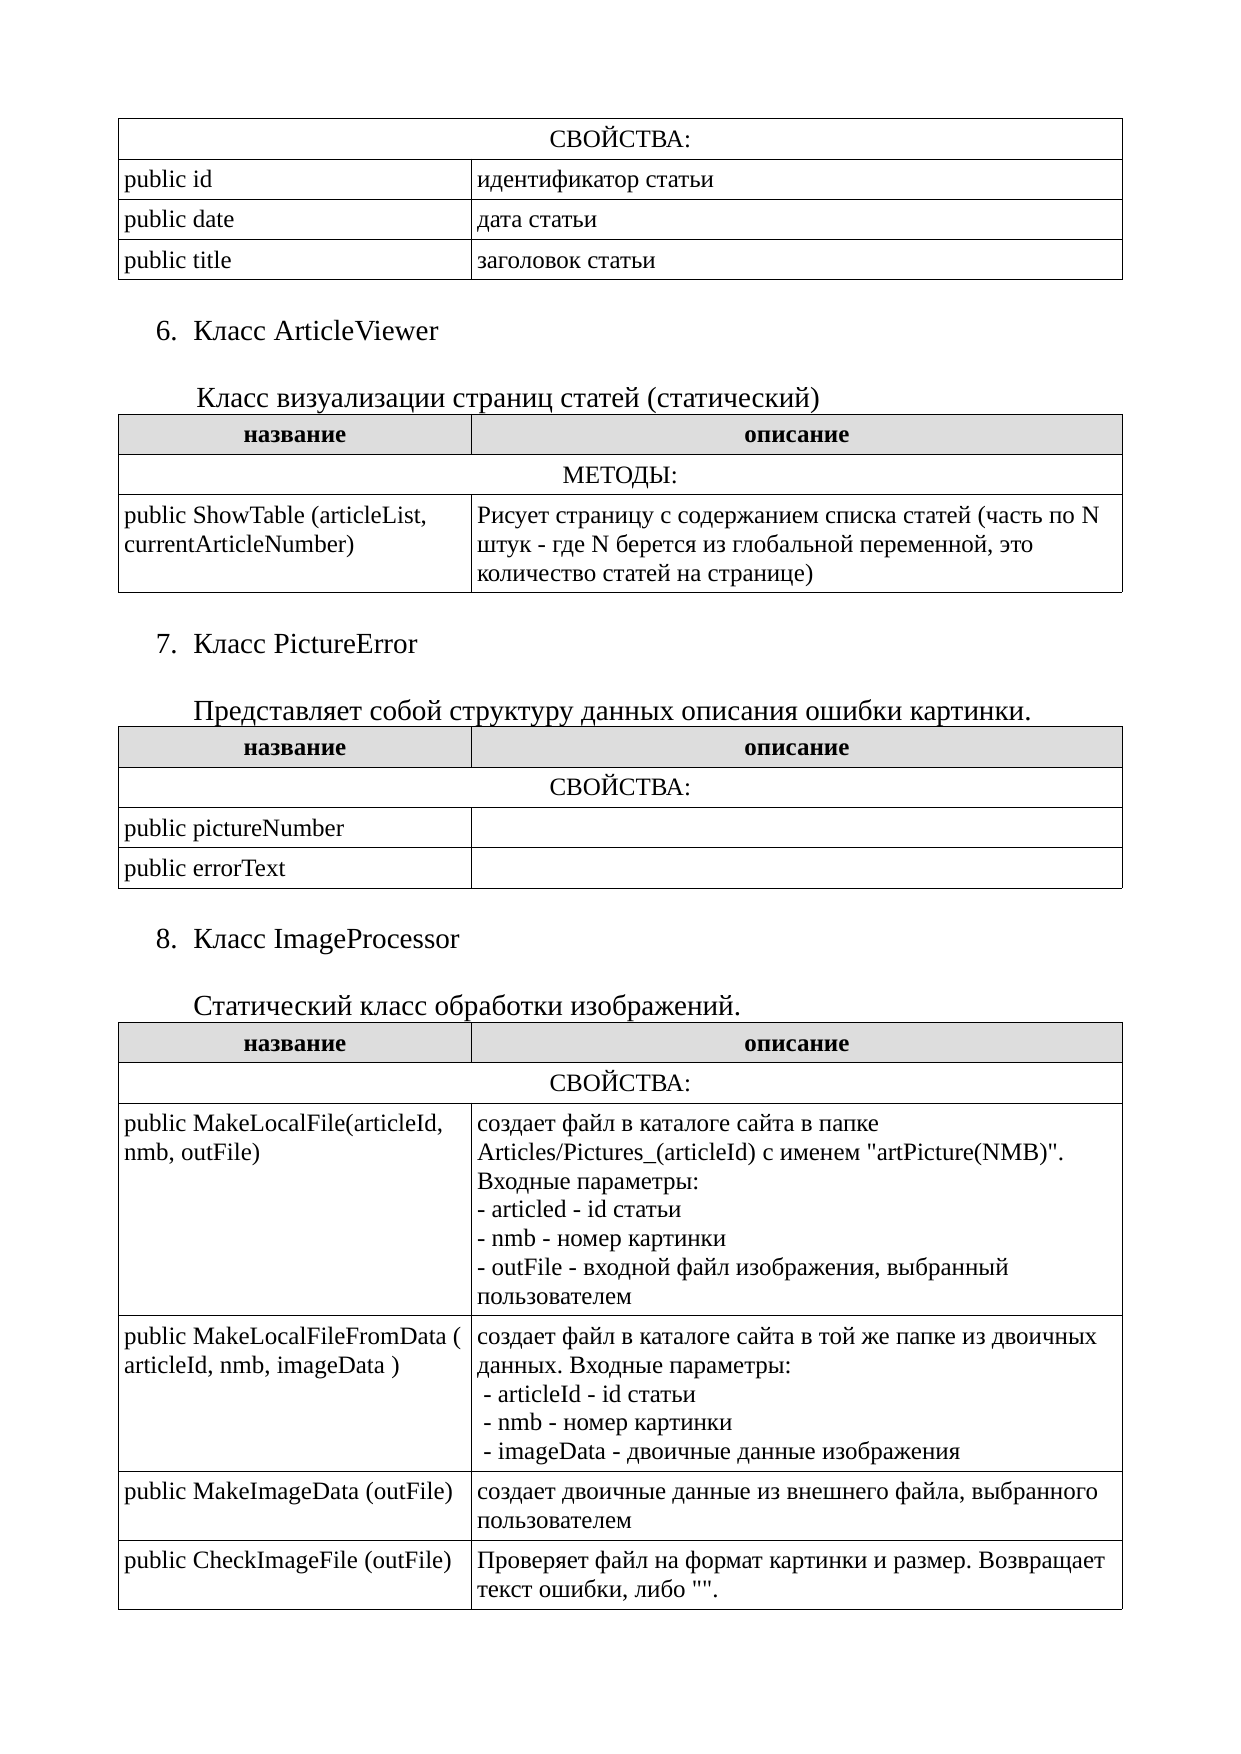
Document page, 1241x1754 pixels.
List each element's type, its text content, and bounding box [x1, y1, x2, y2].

list Класс PictureError [156, 626, 1122, 659]
table_cell [472, 808, 1122, 847]
table_cell public MakeLocalFileFromData ( articleId, nmb, imageData ) [119, 1316, 471, 1471]
table_cell public ShowTable (articleList, currentArticleNumber) [119, 495, 471, 592]
list Класс ImageProcessor [156, 921, 1122, 955]
table_cell [472, 848, 1122, 888]
table_header описание [472, 1023, 1122, 1062]
table_header название [119, 727, 471, 767]
table_cell Проверяет файл на формат картинки и размер. Возвращает текст ошибки, либо "". [472, 1541, 1122, 1609]
text Класс визуализации страниц статей (статический) [196, 380, 1122, 414]
table_cell создает двоичные данные из внешнего файла, выбранного пользователем [472, 1472, 1122, 1540]
table_cell public MakeLocalFile(articleId, nmb, outFile) [119, 1104, 471, 1315]
table_cell создает файл в каталоге сайта в папке Articles/Pictures_(articleId) с именем "artPicture(NMB)". Входные параметры: - articled - id статьи - nmb - номер картинки - outFile - входной файл изображения, выбранный пользователем [472, 1104, 1122, 1315]
text Статический класс обработки изображений. [193, 988, 1122, 1022]
table_cell public CheckImageFile (outFile) [119, 1541, 471, 1609]
table_header описание [472, 415, 1122, 454]
table_cell Рисует страницу с содержанием списка статей (часть по N штук - где N берется из глобальной переменной, это количество статей на странице) [472, 495, 1122, 592]
table_cell public date [119, 200, 471, 239]
table_cell public id [119, 160, 471, 199]
table_cell public MakeImageData (outFile) [119, 1472, 471, 1540]
table_cell public pictureNumber [119, 808, 471, 847]
table_cell создает файл в каталоге сайта в той же папке из двоичных данных. Входные параметры: - articleId - id статьи - nmb - номер картинки - imageData - двоичные данные изображения [472, 1316, 1122, 1471]
table_header описание [472, 727, 1122, 767]
table_cell дата статьи [472, 200, 1122, 239]
table_cell СВОЙСТВА: [119, 1063, 1122, 1102]
text Представляет собой структуру данных описания ошибки картинки. [193, 693, 1122, 726]
table_cell заголовок статьи [472, 240, 1122, 279]
table_cell public errorText [119, 848, 471, 888]
table_cell МЕТОДЫ: [119, 455, 1122, 494]
table_header название [119, 1023, 471, 1062]
table_cell идентификатор статьи [472, 160, 1122, 199]
table_cell СВОЙСТВА: [119, 119, 1122, 158]
table_header название [119, 415, 471, 454]
table_cell public title [119, 240, 471, 279]
list Класс ArticleViewer [156, 313, 1122, 347]
table_cell СВОЙСТВА: [119, 768, 1122, 807]
